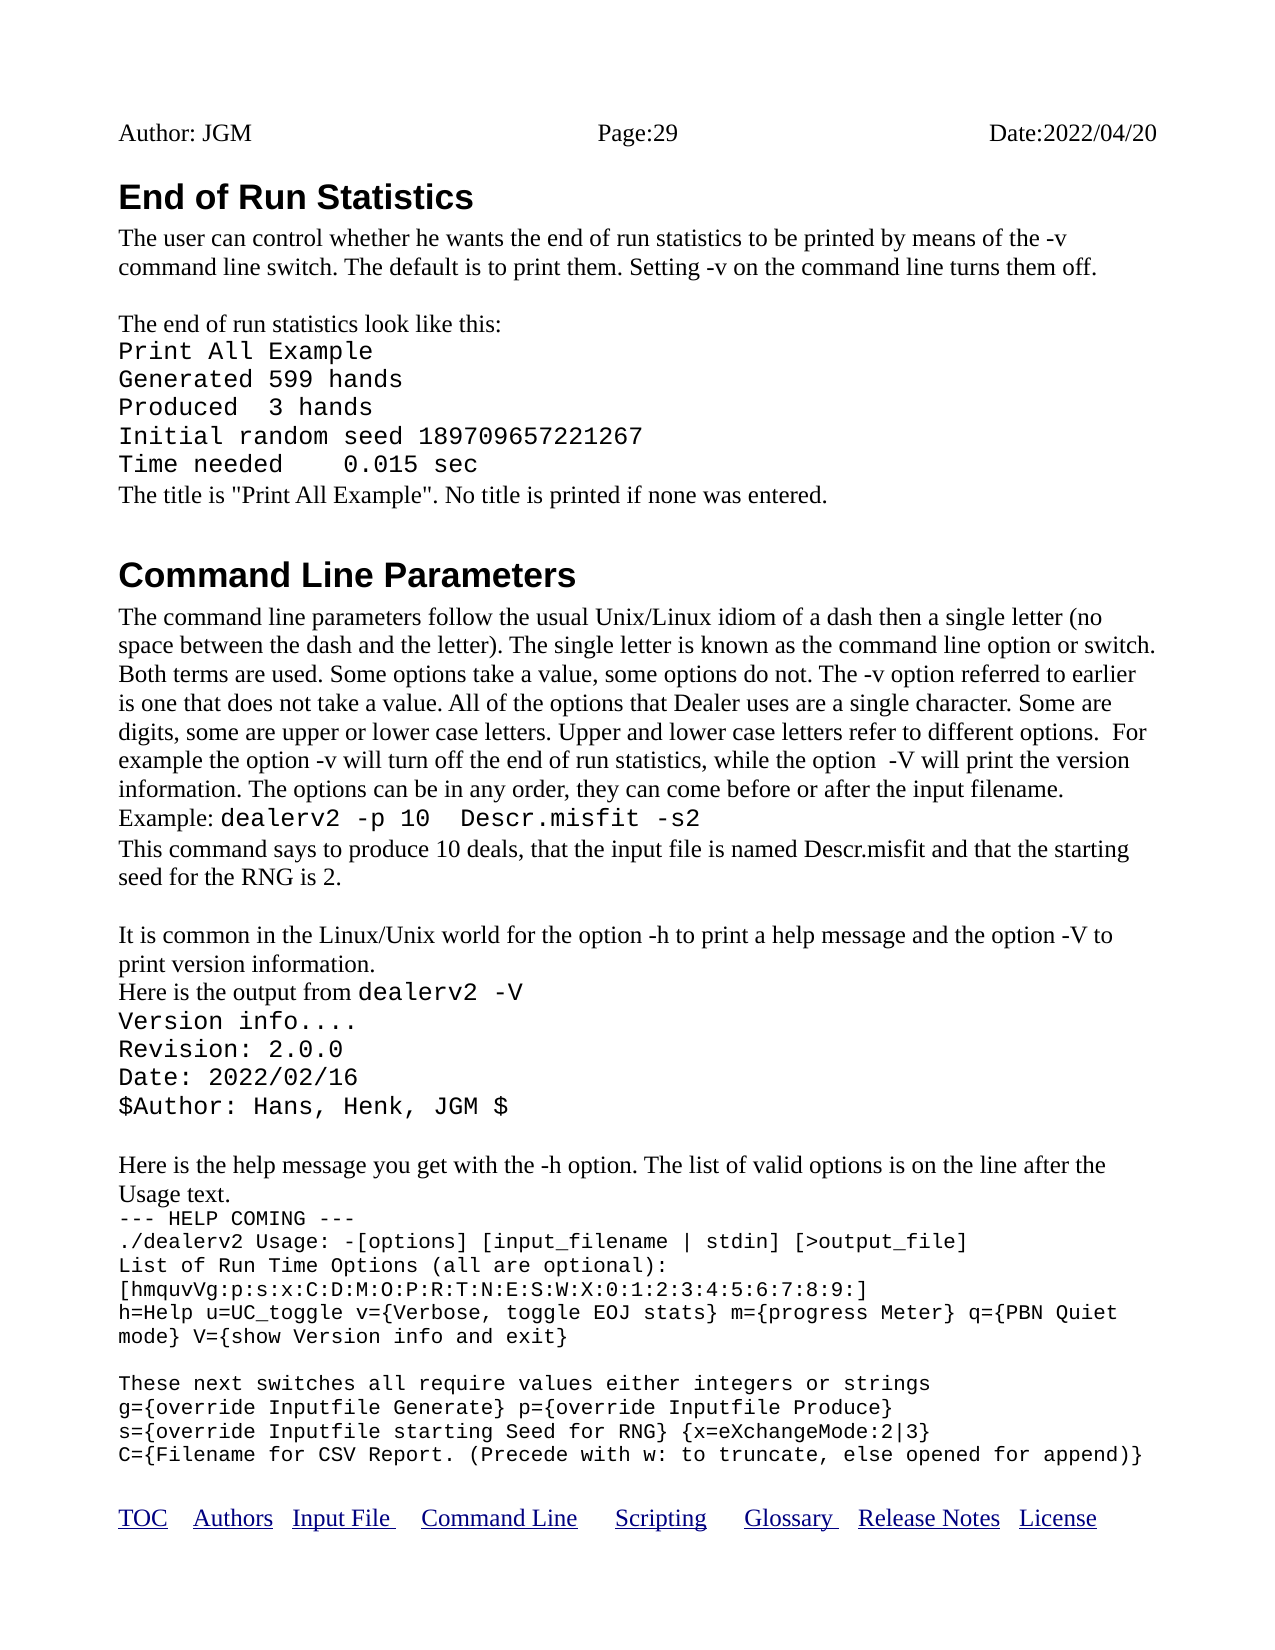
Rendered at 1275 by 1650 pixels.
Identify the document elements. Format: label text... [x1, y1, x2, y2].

text Here is the help message you get with the -h option. The list of valid options is on the line after the Usage text. [118, 1150, 1157, 1208]
text Here is the output from dealerv2 -V [118, 977, 1157, 1008]
text Initial random seed 189709657221267 [118, 423, 1157, 452]
text The title is "Print All Example". No title is printed if none was entered. [118, 480, 1157, 509]
text Revision: 2.0.0 [118, 1037, 1157, 1065]
text Date: 2022/02/16 [118, 1065, 1157, 1093]
text This command says to produce 10 deals, that the input file is named Descr.misfit and that the starting seed for the RNG is 2. [118, 834, 1157, 891]
text Produced 3 hands [118, 395, 1157, 423]
text It is common in the Linux/Unix world for the option -h to print a help message and the option -V to print version information. [118, 920, 1157, 977]
text g={override Inputfile Generate} p={override Inputfile Produce} [118, 1397, 1157, 1421]
text --- HELP COMING --- [118, 1208, 1157, 1231]
text h=Help u=UC_toggle v={Verbose, toggle EOJ stats} m={progress Meter} q={PBN Quiet mode} V={show Version info and exit} [118, 1302, 1157, 1350]
subtitle End of Run Statistics [118, 176, 1157, 217]
text The end of run statistics look like this: [118, 309, 1157, 338]
text $Author: Hans, Henk, JGM $ [118, 1093, 1157, 1122]
text Time needed 0.015 sec [118, 452, 1157, 480]
text Print All Example [118, 338, 1157, 367]
text Version info.... [118, 1008, 1157, 1037]
text s={override Inputfile starting Seed for RNG} {x=eXchangeMode:2|3} [118, 1421, 1157, 1444]
subtitle Command Line Parameters [118, 554, 1157, 595]
text Generated 599 hands [118, 367, 1157, 395]
text The command line parameters follow the usual Unix/Linux idiom of a dash then a single letter (no space between the dash and the letter). The single letter is known as the command line option or switch. Both terms are used. Some options take a value, some options do not. The -v option referred to earlier is one that does not take a value. All of the options that Dealer uses are a single character. Some are digits, some are upper or lower case letters. Upper and lower case letters refer to different options. For example the option -v will turn off the end of run statistics, while the option -V will print the version information. The options can be in any order, they can come before or after the input filename. Example: dealerv2 -p 10 Descr.misfit -s2 [118, 602, 1157, 834]
text C={Filename for CSV Report. (Precede with w: to truncate, else opened for append)} [118, 1444, 1157, 1468]
text The user can control whether he wants the end of run statistics to be printed by means of the -v command line switch. The default is to print them. Setting -v on the command line turns them off. [118, 223, 1157, 281]
text List of Run Time Options (all are optional): [hmquvVg:p:s:x:C:D:M:O:P:R:T:N:E:S:W:X:0:1:2:3:4:5:6:7:8:9:] [118, 1255, 1157, 1302]
text These next switches all require values either integers or strings [118, 1373, 1157, 1397]
text ./dealerv2 Usage: -[options] [input_filename | stdin] [>output_file] [118, 1231, 1157, 1255]
